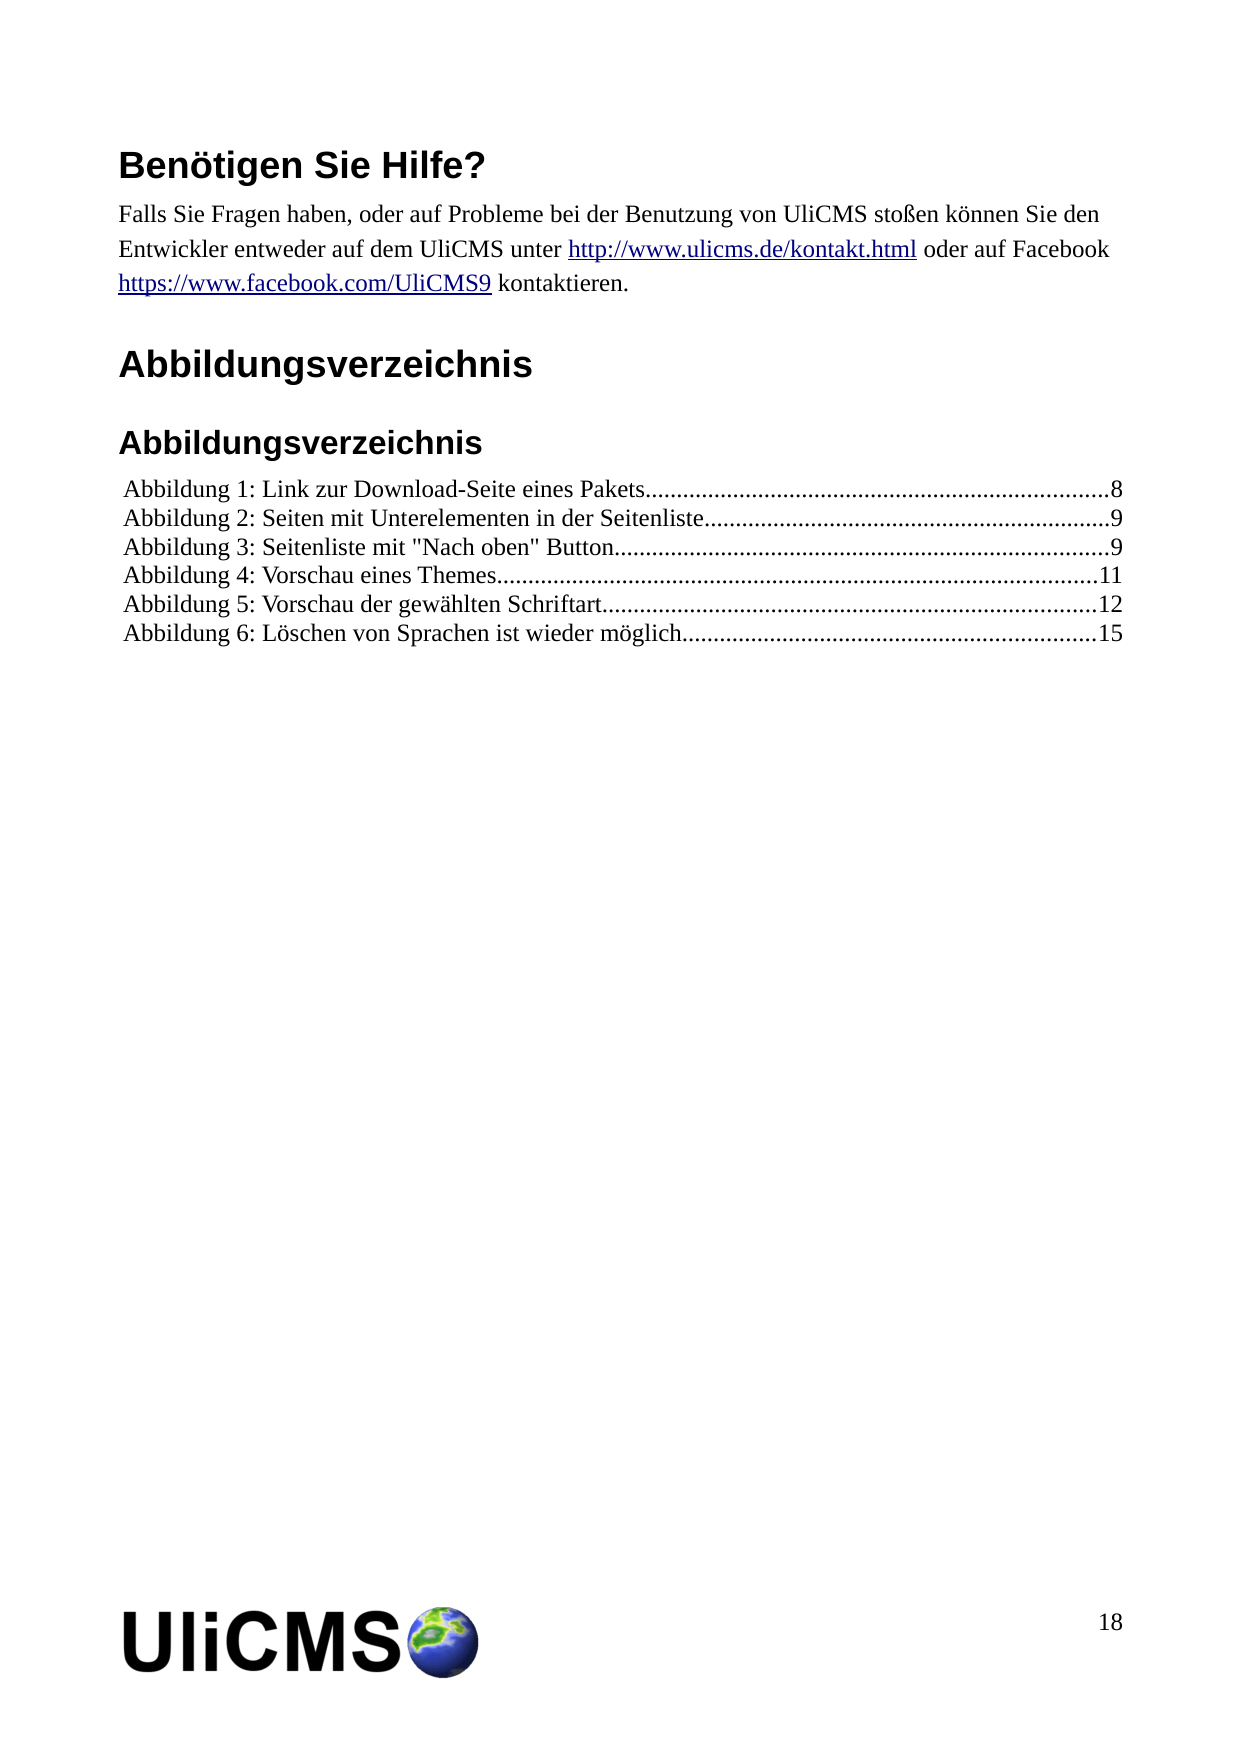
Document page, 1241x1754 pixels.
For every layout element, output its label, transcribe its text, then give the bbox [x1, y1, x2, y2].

text Falls Sie Fragen haben, oder auf Probleme bei der Benutzung von UliCMS stoßen können Sie den Entwickler entweder auf dem UliCMS unter http://www.ulicms.de/kontakt.html oder auf Facebook https://www.facebook.com/UliCMS9 kontaktieren. [118, 199, 1123, 297]
picture [118, 1607, 479, 1681]
text Abbildung 1: Link zur Download-Seite eines Pakets 8 [118, 474, 1123, 503]
text Abbildung 3: Seitenliste mit "Nach oben" Button 9 [118, 532, 1123, 561]
text Abbildung 6: Löschen von Sprachen ist wieder möglich 15 [118, 618, 1123, 647]
text Abbildung 5: Vorschau der gewählten Schriftart 12 [118, 589, 1123, 618]
text Abbildung 2: Seiten mit Unterelementen in der Seitenliste 9 [118, 503, 1123, 532]
text Abbildung 4: Vorschau eines Themes 11 [118, 561, 1123, 589]
subtitle Abbildungsverzeichnis [118, 342, 1123, 386]
subtitle Benötigen Sie Hilfe? [118, 143, 1123, 187]
subtitle Abbildungsverzeichnis [118, 423, 1123, 462]
